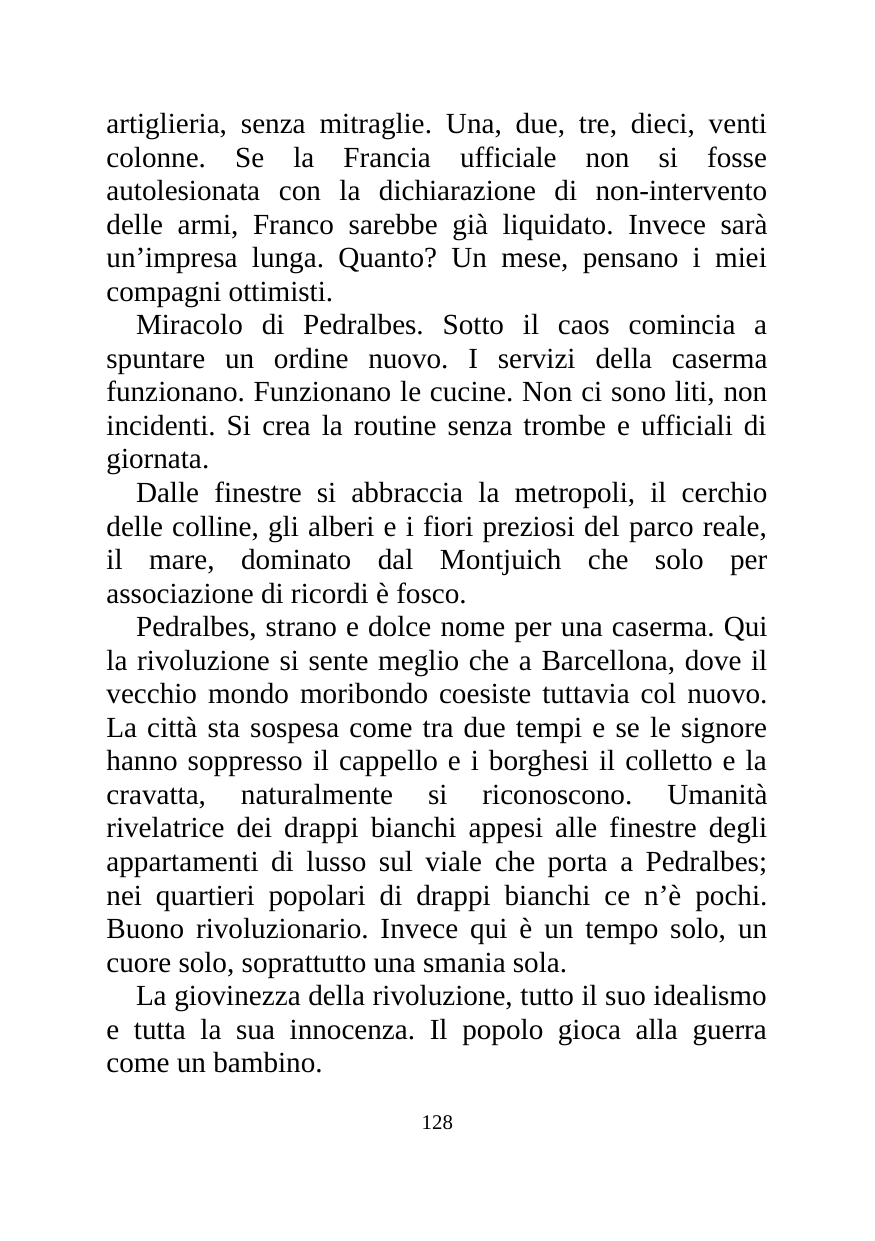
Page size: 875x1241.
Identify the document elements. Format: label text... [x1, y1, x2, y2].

text Pedralbes, strano e dolce nome per una caserma. Qui la rivoluzione si sente meglio che a Barcellona, dove il vecchio mondo moribondo coesiste tuttavia col nuovo. La città sta sospesa come tra due tempi e se le signore hanno soppresso il cappello e i borghesi il colletto e la cravatta, naturalmente si riconoscono. Umanità rivelatrice dei drappi bianchi appesi alle finestre degli appartamenti di lusso sul viale che porta a Pedralbes; nei quartieri popolari di drappi bianchi ce n’è pochi. Buono rivoluzionario. Invece qui è un tempo solo, un cuore solo, soprattutto una smania sola. [106, 609, 768, 978]
text Miracolo di Pedralbes. Sotto il caos comincia a spuntare un ordine nuovo. I servizi della caserma funzionano. Funzionano le cucine. Non ci sono liti, non incidenti. Si crea la routine senza trombe e ufficiali di giornata. [106, 307, 768, 475]
text La giovinezza della rivoluzione, tutto il suo idealismo e tutta la sua innocenza. Il popolo gioca alla guerra come un bambino. [106, 978, 768, 1079]
text artiglieria, senza mitraglie. Una, due, tre, dieci, venti colonne. Se la Francia ufficiale non si fosse autolesionata con la dichiarazione di non-intervento delle armi, Franco sarebbe già liquidato. Invece sarà un’impresa lunga. Quanto? Un mese, pensano i miei compagni ottimisti. [106, 106, 768, 307]
text Dalle finestre si abbraccia la metropoli, il cerchio delle colline, gli alberi e i fiori preziosi del parco reale, il mare, dominato dal Montjuich che solo per associazione di ricordi è fosco. [106, 475, 768, 609]
